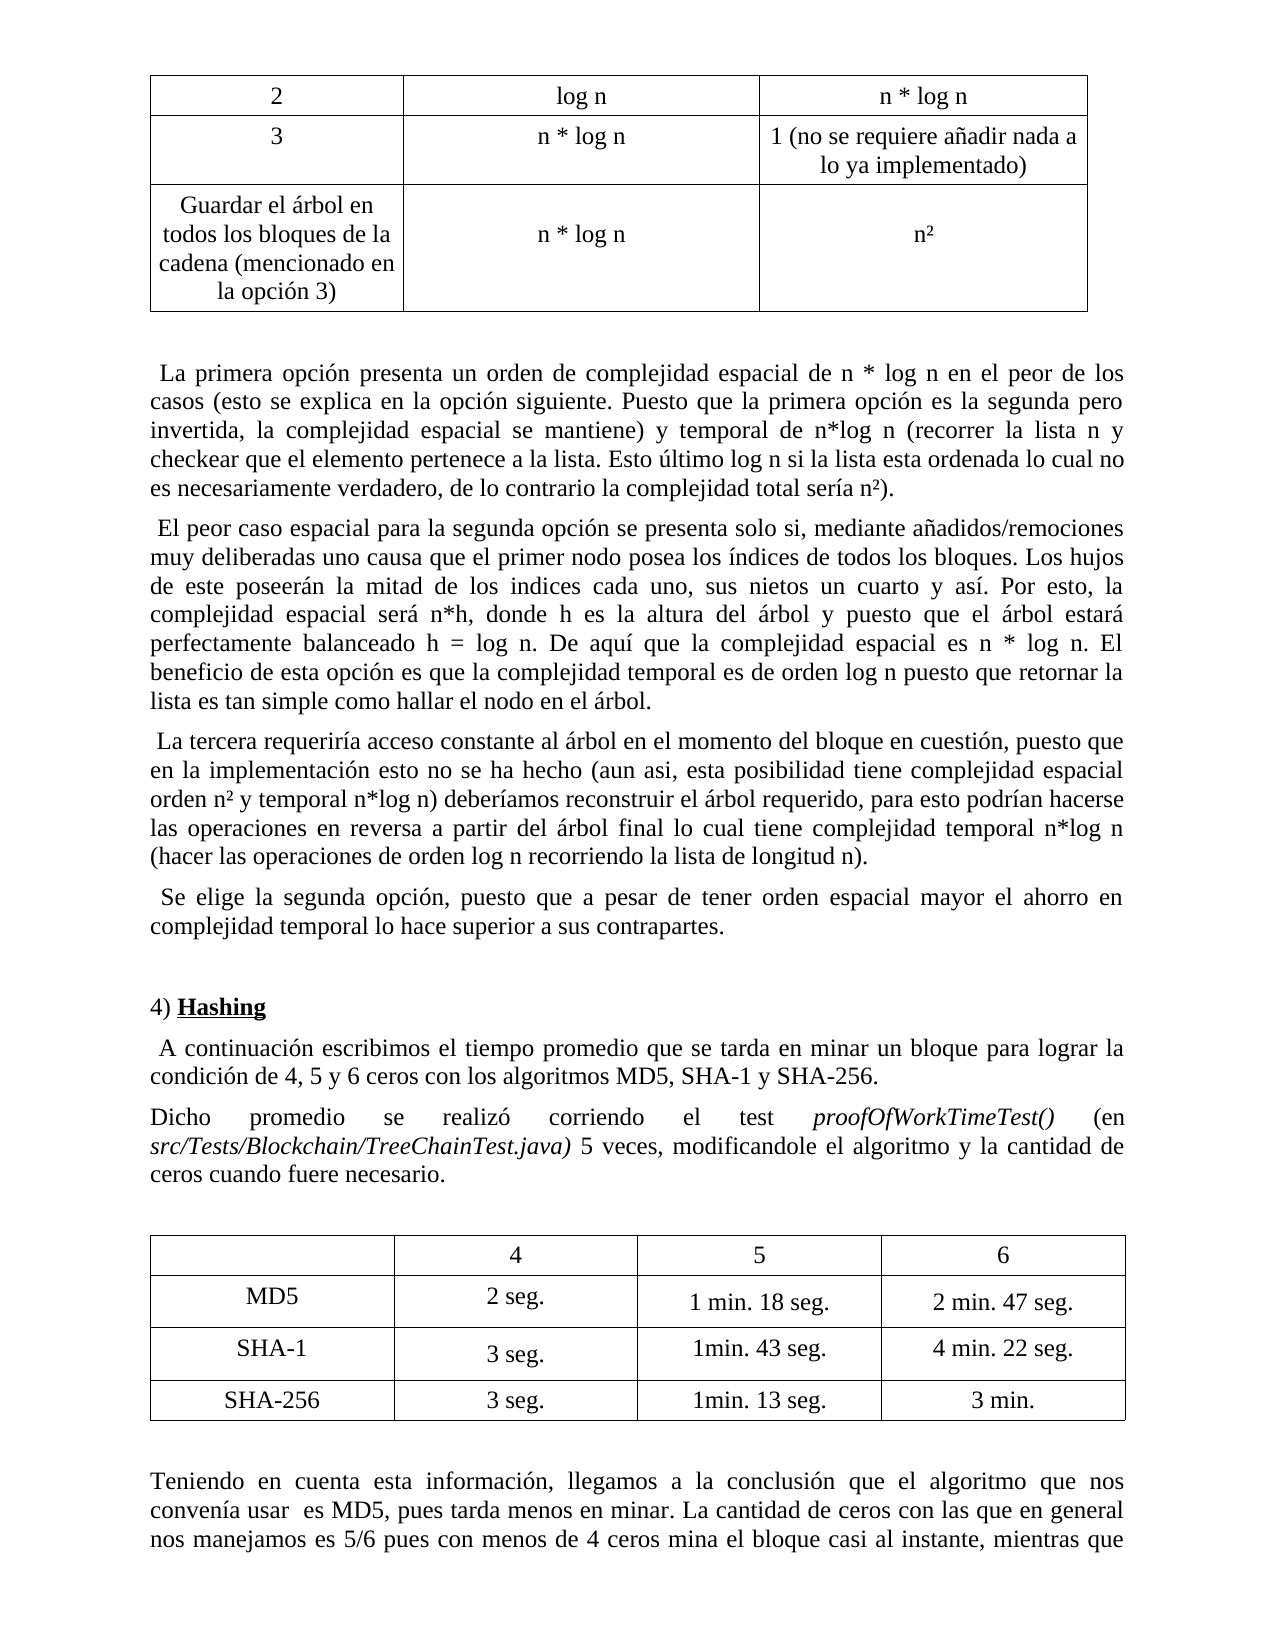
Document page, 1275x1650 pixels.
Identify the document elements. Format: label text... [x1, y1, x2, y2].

table_cell n * log n [404, 116, 759, 184]
table_cell SHA-256 [151, 1381, 394, 1420]
text Dicho promedio se realizó corriendo el test proofOfWorkTimeTest() (en src/Tests/Blockchain/TreeChainTest.java) 5 veces, modificandole el algoritmo y la cantidad de ceros cuando fuere necesario. [150, 1102, 1125, 1188]
table_cell 2 [151, 76, 403, 115]
text La primera opción presenta un orden de complejidad espacial de n * log n en el peor de los casos (esto se explica en la opción siguiente. Puesto que la primera opción es la segunda pero invertida, la complejidad espacial se mantiene) y temporal de n*log n (recorrer la lista n y checkear que el elemento pertenece a la lista. Esto último log n si la lista esta ordenada lo cual no es necesariamente verdadero, de lo contrario la complejidad total sería n²). [150, 358, 1125, 501]
text El peor caso espacial para la segunda opción se presenta solo si, mediante añadidos/remociones muy deliberadas uno causa que el primer nodo posea los índices de todos los bloques. Los hujos de este poseerán la mitad de los indices cada uno, sus nietos un cuarto y así. Por esto, la complejidad espacial será n*h, donde h es la altura del árbol y puesto que el árbol estará perfectamente balanceado h = log n. De aquí que la complejidad espacial es n * log n. El beneficio de esta opción es que la complejidad temporal es de orden log n puesto que retornar la lista es tan simple como hallar el nodo en el árbol. [150, 513, 1125, 714]
table_cell 1 min. 18 seg. [638, 1276, 881, 1327]
text Se elige la segunda opción, puesto que a pesar de tener orden espacial mayor el ahorro en complejidad temporal lo hace superior a sus contrapartes. [150, 882, 1125, 939]
table_cell n² [760, 185, 1087, 311]
table_cell Guardar el árbol en todos los bloques de la cadena (mencionado en la opción 3) [151, 185, 403, 311]
table_cell SHA-1 [151, 1328, 394, 1379]
table_cell log n [404, 76, 759, 115]
table_header 4 [395, 1236, 637, 1275]
table_cell 4 min. 22 seg. [882, 1328, 1125, 1379]
table_cell 2 min. 47 seg. [882, 1276, 1125, 1327]
text Teniendo en cuenta esta información, llegamos a la conclusión que el algoritmo que nos convenía usar es MD5, pues tarda menos en minar. La cantidad de ceros con las que en general nos manejamos es 5/6 pues con menos de 4 ceros mina el bloque casi al instante, mientras que [150, 1466, 1125, 1553]
table_cell 3 seg. [395, 1381, 637, 1420]
table_header 6 [882, 1236, 1125, 1275]
table_cell n * log n [404, 185, 759, 311]
table_cell 3 seg. [395, 1328, 637, 1379]
table_cell MD5 [151, 1276, 394, 1327]
table_cell 3 [151, 116, 403, 184]
table_cell n * log n [760, 76, 1087, 115]
text La tercera requeriría acceso constante al árbol en el momento del bloque en cuestión, puesto que en la implementación esto no se ha hecho (aun asi, esta posibilidad tiene complejidad espacial orden n² y temporal n*log n) deberíamos reconstruir el árbol requerido, para esto podrían hacerse las operaciones en reversa a partir del árbol final lo cual tiene complejidad temporal n*log n (hacer las operaciones de orden log n recorriendo la lista de longitud n). [150, 726, 1125, 870]
table_cell 1 (no se requiere añadir nada a lo ya implementado) [760, 116, 1087, 184]
table_header 5 [638, 1236, 881, 1275]
table_cell 1min. 43 seg. [638, 1328, 881, 1379]
text A continuación escribimos el tiempo promedio que se tarda en minar un bloque para lograr la condición de 4, 5 y 6 ceros con los algoritmos MD5, SHA-1 y SHA-256. [150, 1033, 1125, 1090]
table_cell 2 seg. [395, 1276, 637, 1327]
table_cell 3 min. [882, 1381, 1125, 1420]
text 4) Hashing [150, 992, 1125, 1021]
table_cell 1min. 13 seg. [638, 1381, 881, 1420]
table_header [151, 1236, 394, 1275]
